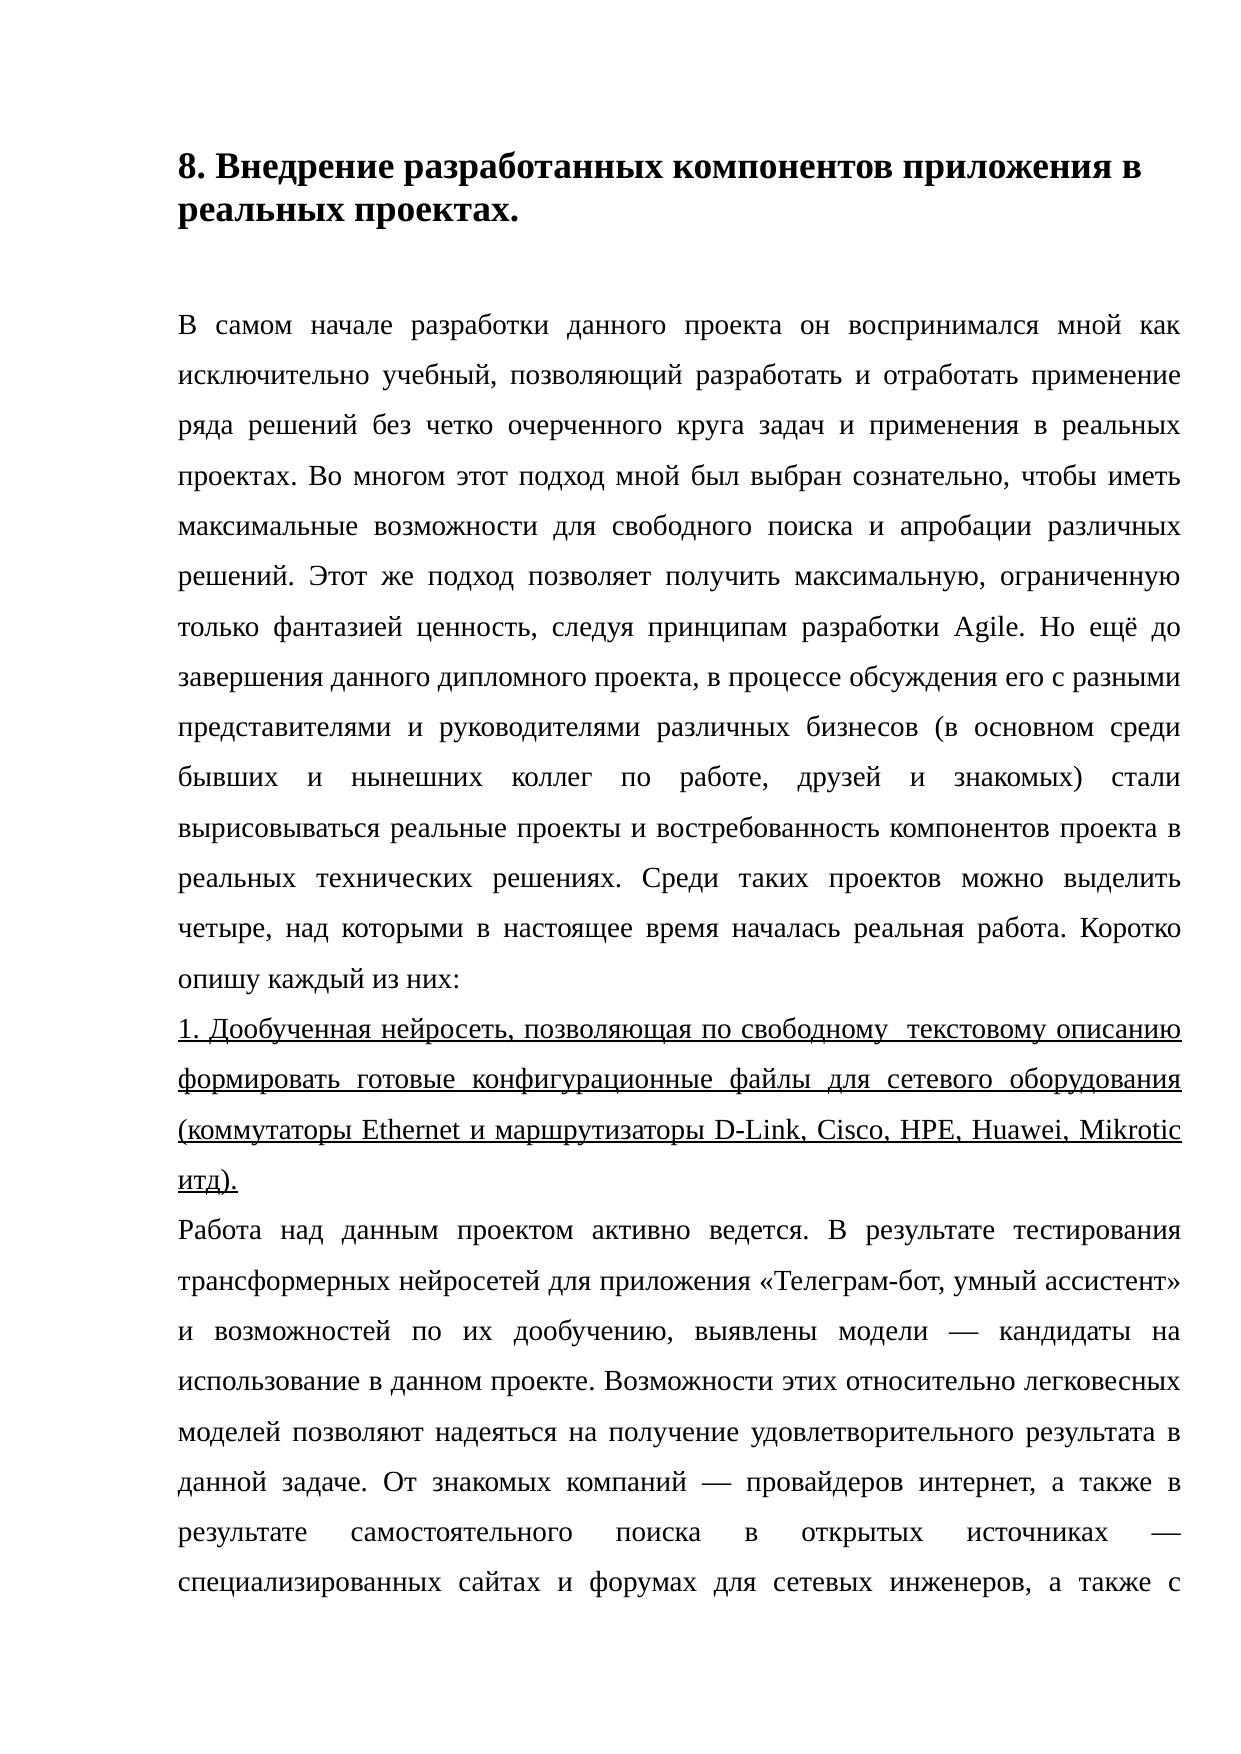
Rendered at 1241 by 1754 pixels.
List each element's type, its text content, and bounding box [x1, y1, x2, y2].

text Работа над данным проектом активно ведется. В результате тестирования трансформерных нейросетей для приложения «Телеграм-бот, умный ассистент» и возможностей по их дообучению, выявлены модели — кандидаты на использование в данном проекте. Возможности этих относительно легковесных моделей позволяют надеяться на получение удовлетворительного результата в данной задаче. От знакомых компаний — провайдеров интернет, а также в результате самостоятельного поиска в открытых источниках — специализированных сайтах и форумах для сетевых инженеров, а также с [178, 1212, 1182, 1598]
text формировать готовые конфигурационные файлы для сетевого оборудования [178, 1042, 1182, 1090]
text 1. Дообученная нейросеть, позволяющая по свободному текстовому описанию [178, 1011, 1182, 1040]
subtitle 8. Внедрение разработанных компонентов приложения в реальных проектах. [178, 143, 1182, 229]
text В самом начале разработки данного проекта он воспринимался мной как исключительно учебный, позволяющий разработать и отработать применение ряда решений без четко очерченного круга задач и применения в реальных проектах. Во многом этот подход мной был выбран сознательно, чтобы иметь максимальные возможности для свободного поиска и апробации различных решений. Этот же подход позволяет получить максимальную, ограниченную только фантазией ценность, следуя принципам разработки Agile. Но ещё до завершения данного дипломного проекта, в процессе обсуждения его с разными представителями и руководителями различных бизнесов (в основном среди бывших и нынешних коллег по работе, друзей и знакомых) стали вырисовываться реальные проекты и востребованность компонентов проекта в реальных технических решениях. Среди таких проектов можно выделить четыре, над которыми в настоящее время началась реальная работа. Коротко опишу каждый из них: [178, 307, 1182, 994]
text (коммутаторы Ethernet и маршрутизаторы D-Link, Cisco, HPE, Huawei, Mikrotic [178, 1092, 1182, 1141]
text итд). [178, 1143, 1182, 1196]
